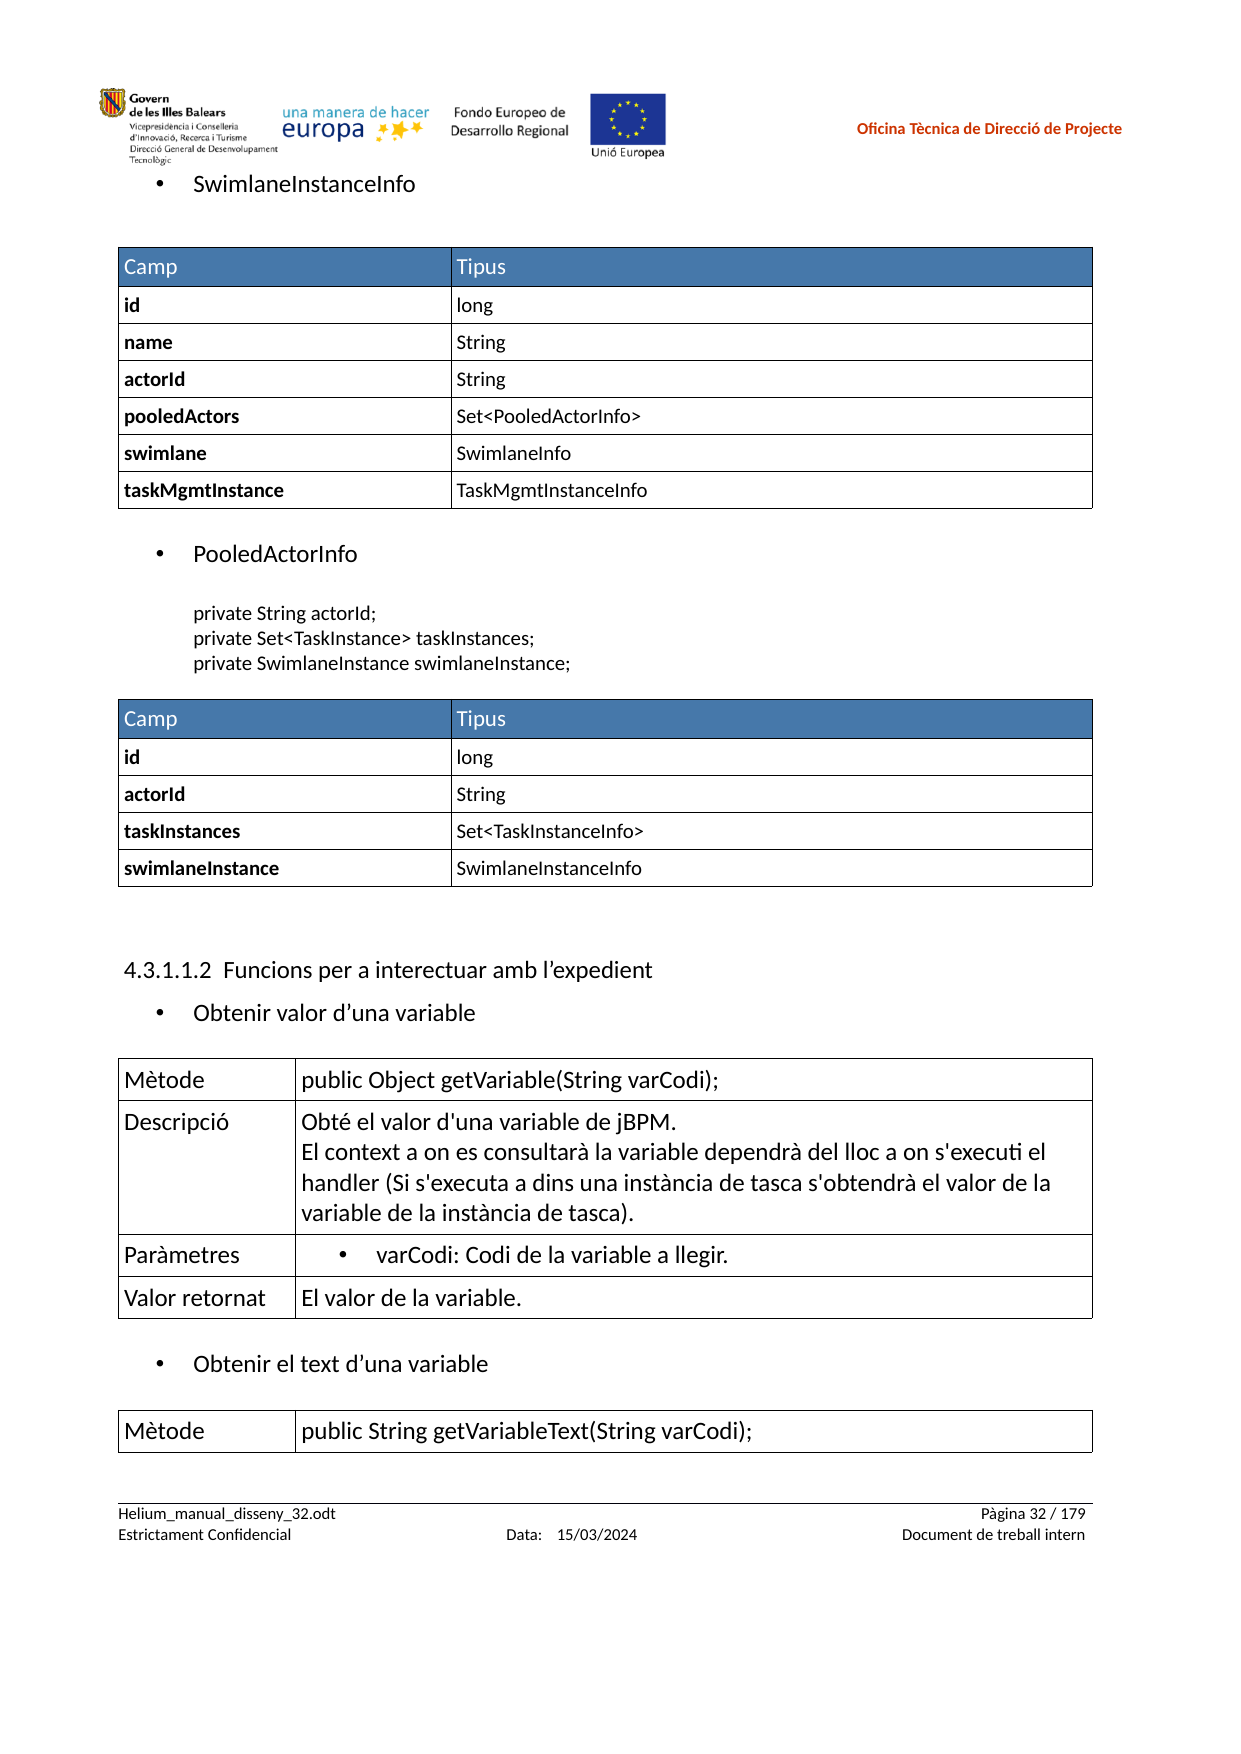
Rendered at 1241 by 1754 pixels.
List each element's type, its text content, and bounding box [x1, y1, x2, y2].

table_cell long [452, 287, 1092, 323]
table_cell varCodi: Codi de la variable a llegir. [296, 1235, 1092, 1276]
table_cell id [119, 287, 451, 323]
table_header Camp [119, 700, 451, 738]
picture [99, 87, 668, 166]
text private SwimlaneInstance swimlaneInstance; [118, 651, 1122, 676]
table_header Camp [119, 248, 451, 286]
table_cell actorId [119, 776, 451, 812]
text private Set<TaskInstance> taskInstances; [118, 625, 1122, 651]
table_cell String [452, 361, 1092, 397]
list SwimlaneInstanceInfo [156, 168, 1122, 198]
table_cell El valor de la variable. [296, 1277, 1092, 1318]
table_cell id [119, 739, 451, 775]
table_cell swimlaneInstance [119, 850, 451, 886]
table_cell taskInstances [119, 813, 451, 849]
table_cell name [119, 324, 451, 360]
table_cell Valor retornat [119, 1277, 295, 1318]
table_cell Descripció [119, 1101, 295, 1234]
table_cell Paràmetres [119, 1235, 295, 1276]
table_cell Set<PooledActorInfo> [452, 398, 1092, 434]
table_cell String [452, 324, 1092, 360]
table_cell swimlane [119, 435, 451, 471]
table_header Mètode [119, 1411, 295, 1452]
text private String actorId; [118, 600, 1122, 625]
subtitle Funcions per a interectuar amb l’expedient [118, 954, 1122, 984]
table_cell pooledActors [119, 398, 451, 434]
list Obtenir el text d’una variable [156, 1349, 1122, 1379]
table_cell String [452, 776, 1092, 812]
table_cell taskMgmtInstance [119, 472, 451, 508]
table_cell long [452, 739, 1092, 775]
table_cell TaskMgmtInstanceInfo [452, 472, 1092, 508]
table_cell SwimlaneInfo [452, 435, 1092, 471]
table_cell SwimlaneInstanceInfo [452, 850, 1092, 886]
list PooledActorInfo [156, 539, 1122, 569]
table_header public String getVariableText(String varCodi); [296, 1411, 1092, 1452]
table_header Tipus [452, 248, 1092, 286]
table_header Mètode [119, 1059, 295, 1100]
table_cell Set<TaskInstanceInfo> [452, 813, 1092, 849]
list Obtenir valor d’una variable [156, 997, 1122, 1028]
table_cell Obté el valor d'una variable de jBPM. El context a on es consultarà la variable dependrà del lloc a on s'executi el handler (Si s'executa a dins una instància de tasca s'obtendrà el valor de la variable de la instància de tasca). [296, 1101, 1092, 1234]
table_header public Object getVariable(String varCodi); [296, 1059, 1092, 1100]
table_header Tipus [452, 700, 1092, 738]
table_cell actorId [119, 361, 451, 397]
